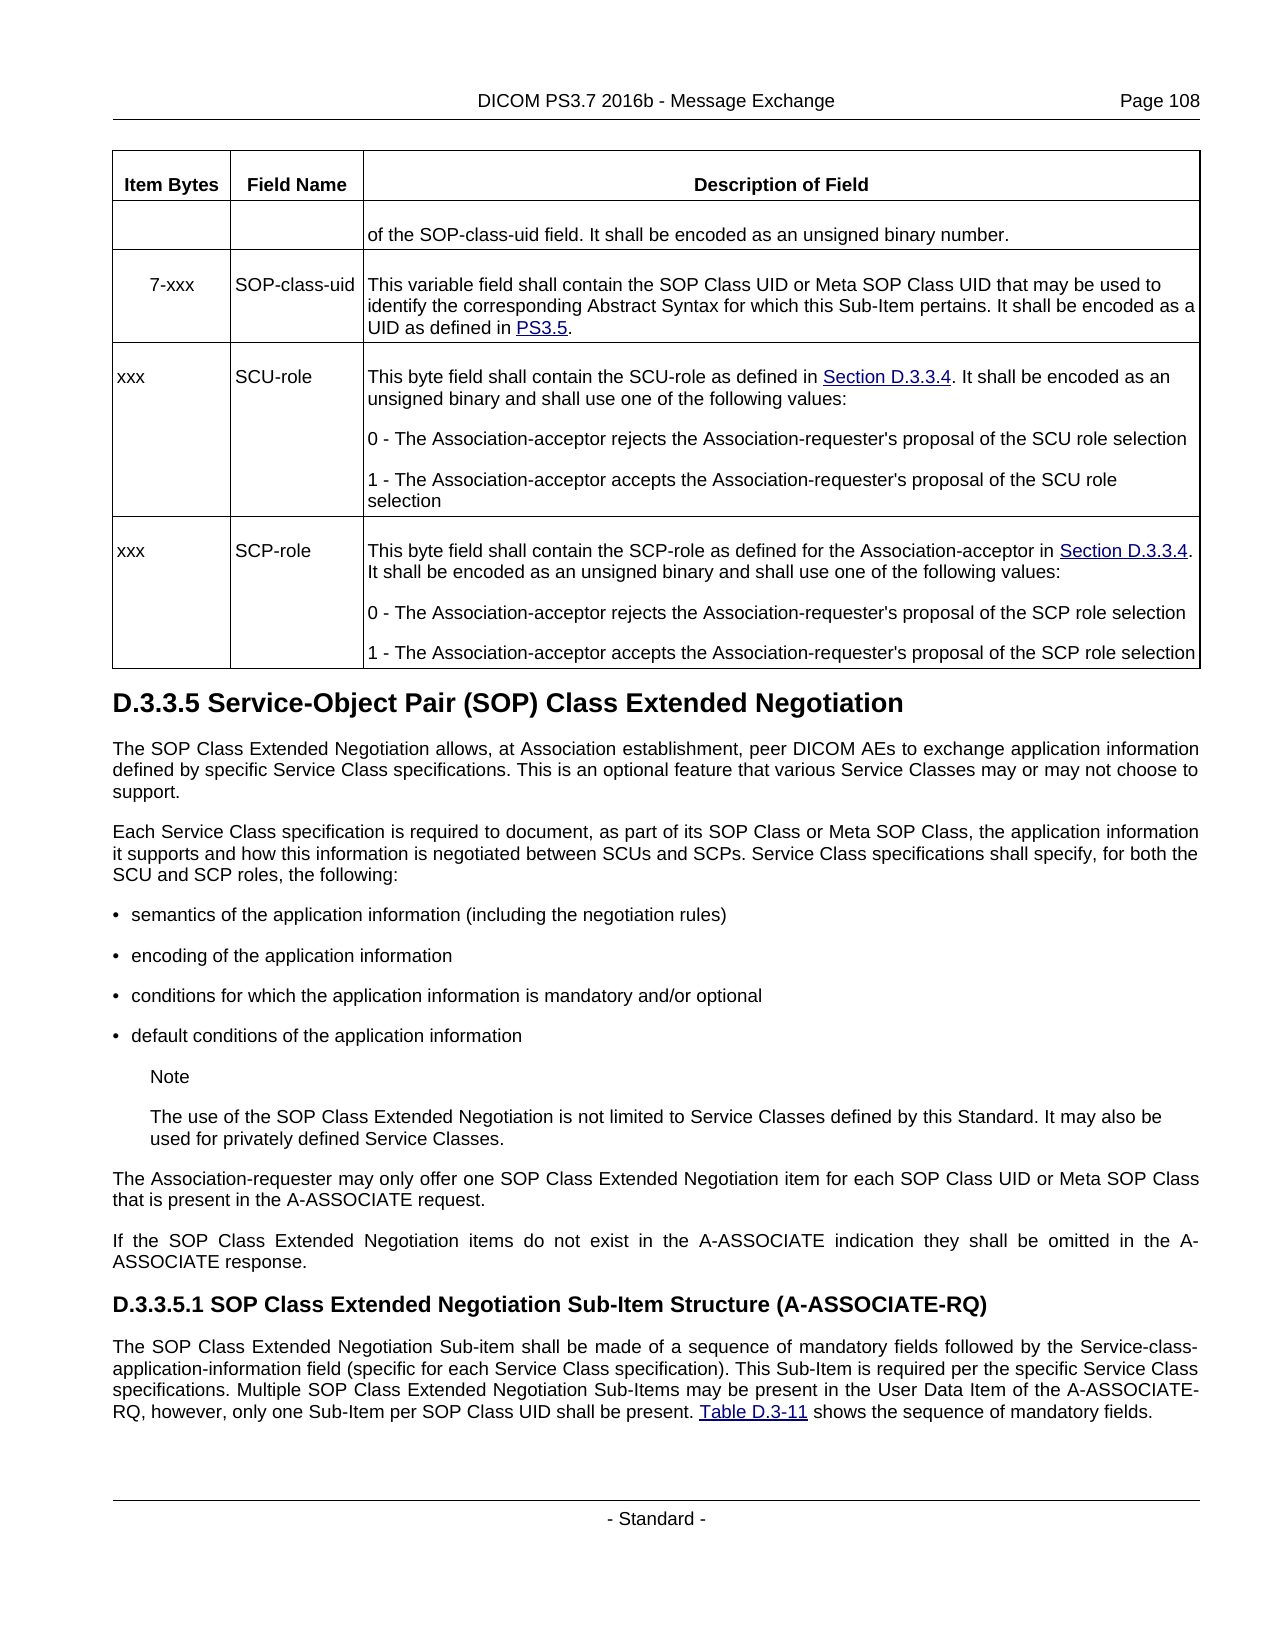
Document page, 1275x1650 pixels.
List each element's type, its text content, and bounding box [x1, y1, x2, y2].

table_cell This byte field shall contain the SCU-role as defined in Section D.3.3.4. It shall be encoded as an unsigned binary and shall use one of the following values: 0 - The Association-acceptor rejects the Association-requester's proposal of the SCU role selection 1 - The Association-acceptor accepts the Association-requester's proposal of the SCU role selection [364, 343, 1199, 516]
list conditions for which the application information is mandatory and/or optional [112, 985, 1200, 1006]
table_header Item Bytes [113, 151, 230, 200]
table_cell xxx [113, 517, 230, 667]
table_header Description of Field [364, 151, 1199, 200]
table_cell SOP-class-uid [231, 250, 363, 342]
text The Association-requester may only offer one SOP Class Extended Negotiation item for each SOP Class UID or Meta SOP Class that is present in the A-ASSOCIATE request. [112, 1168, 1200, 1211]
text If the SOP Class Extended Negotiation items do not exist in the A-ASSOCIATE indication they shall be omitted in the A-ASSOCIATE response. [112, 1229, 1200, 1273]
text The SOP Class Extended Negotiation allows, at Association establishment, peer DICOM AEs to exchange application information defined by specific Service Class specifications. This is an optional feature that various Service Classes may or may not choose to support. [112, 737, 1200, 802]
text D.3.3.5 Service-Object Pair (SOP) Class Extended Negotiation [112, 687, 1200, 718]
table_cell This byte field shall contain the SCP-role as defined for the Association-acceptor in Section D.3.3.4. It shall be encoded as an unsigned binary and shall use one of the following values: 0 - The Association-acceptor rejects the Association-requester's proposal of the SCP role selection 1 - The Association-acceptor accepts the Association-requester's proposal of the SCP role selection [364, 517, 1199, 667]
table_cell of the SOP-class-uid field. It shall be encoded as an unsigned binary number. [364, 201, 1199, 249]
table_cell [231, 201, 363, 249]
text The use of the SOP Class Extended Negotiation is not limited to Service Classes defined by this Standard. It may also be used for privately defined Service Classes. [150, 1106, 1162, 1149]
list default conditions of the application information [112, 1025, 1200, 1047]
table_cell [113, 201, 230, 249]
table_cell This variable field shall contain the SOP Class UID or Meta SOP Class UID that may be used to identify the corresponding Abstract Syntax for which this Sub-Item pertains. It shall be encoded as a UID as defined in PS3.5. [364, 250, 1199, 342]
table_cell xxx [113, 343, 230, 516]
table_cell SCP-role [231, 517, 363, 667]
table_header Field Name [231, 151, 363, 200]
text Note [150, 1065, 1162, 1087]
table_cell SCU-role [231, 343, 363, 516]
text The SOP Class Extended Negotiation Sub-item shall be made of a sequence of mandatory fields followed by the Service-class-application-information field (specific for each Service Class specification). This Sub-Item is required per the specific Service Class specifications. Multiple SOP Class Extended Negotiation Sub-Items may be present in the User Data Item of the A-ASSOCIATE-RQ, however, only one Sub-Item per SOP Class UID shall be present. Table D.3-11 shows the sequence of mandatory fields. [112, 1336, 1200, 1422]
list encoding of the application information [112, 944, 1200, 966]
list semantics of the application information (including the negotiation rules) [112, 904, 1200, 926]
text Each Service Class specification is required to document, as part of its SOP Class or Meta SOP Class, the application information it supports and how this information is negotiated between SCUs and SCPs. Service Class specifications shall specify, for both the SCU and SCP roles, the following: [112, 821, 1200, 885]
text D.3.3.5.1 SOP Class Extended Negotiation Sub-Item Structure (A-ASSOCIATE-RQ) [112, 1291, 1200, 1317]
table_cell 7-xxx [113, 250, 230, 342]
